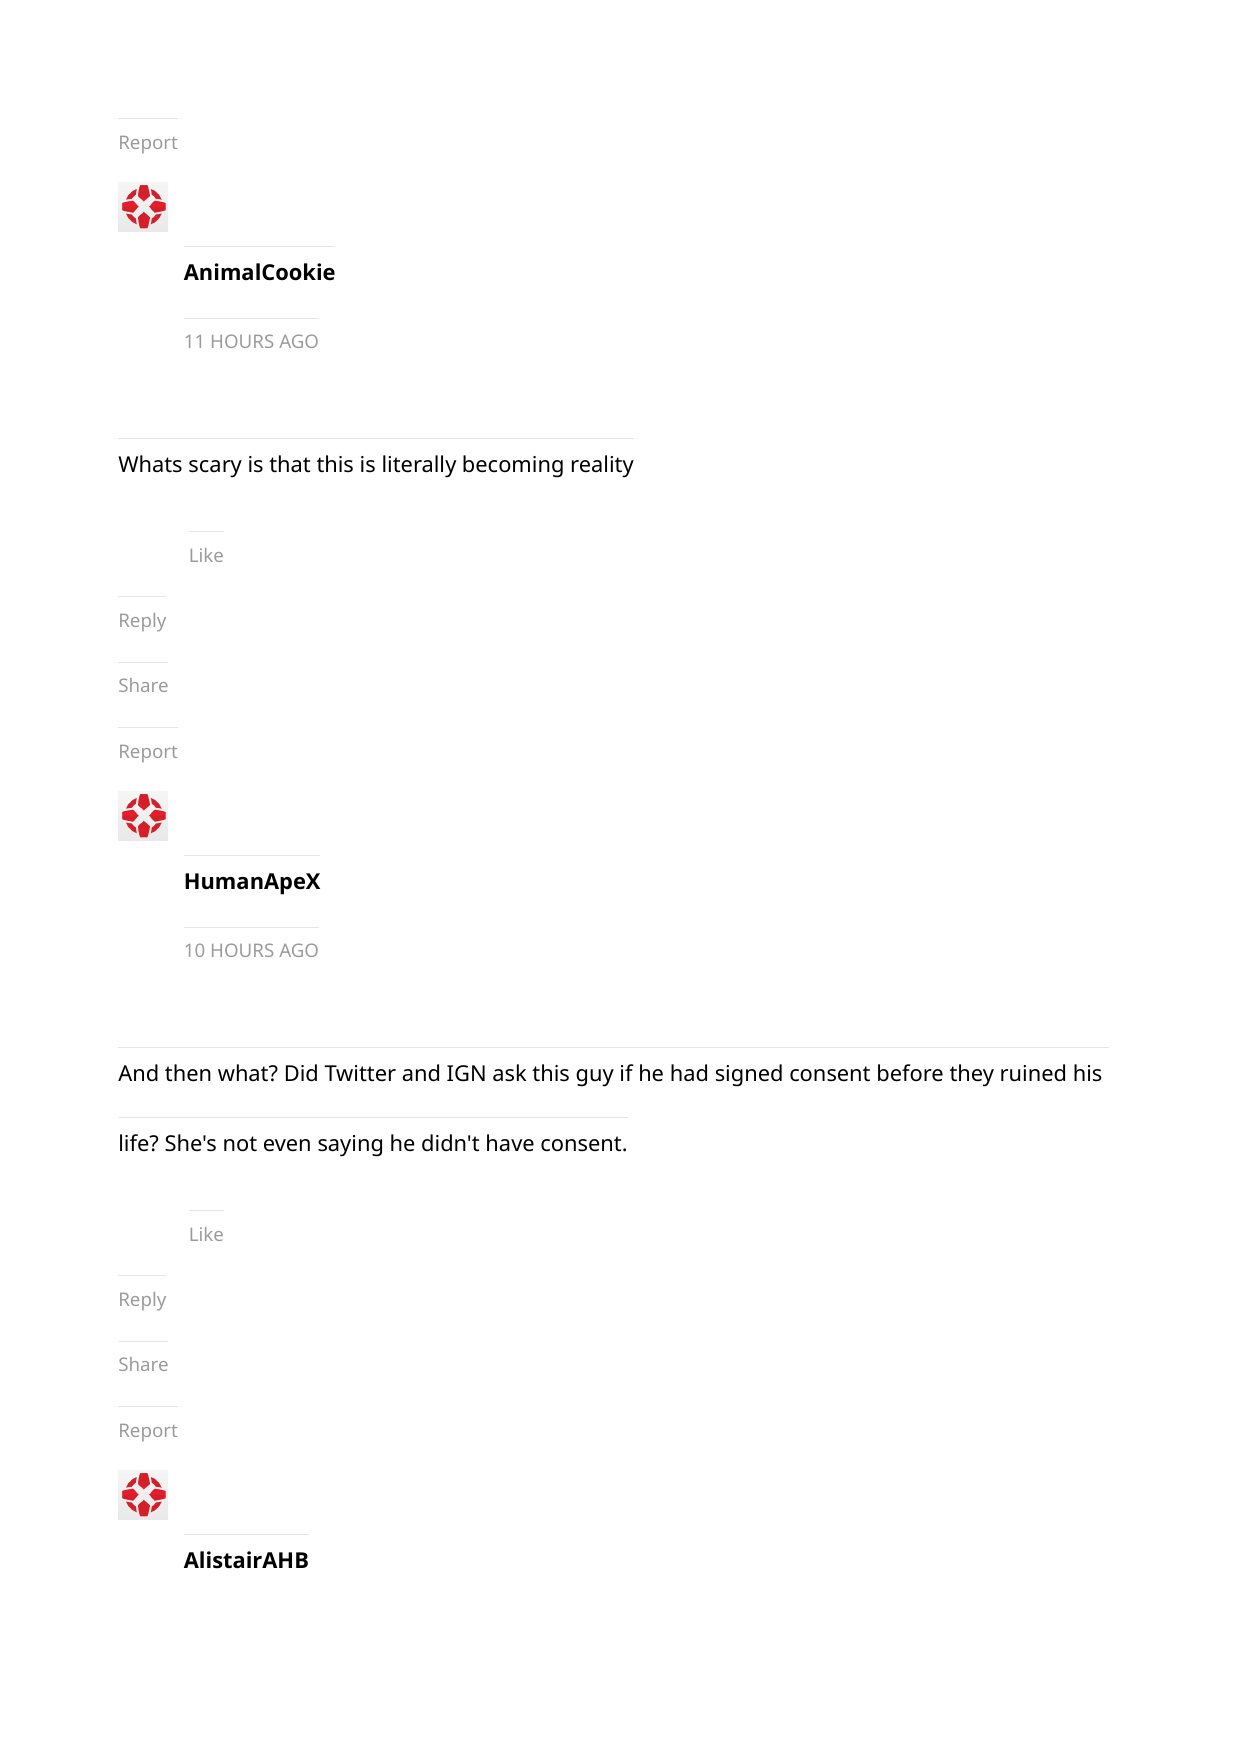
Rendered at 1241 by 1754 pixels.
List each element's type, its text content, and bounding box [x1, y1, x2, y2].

picture [118, 182, 169, 232]
picture [118, 791, 169, 841]
text AlistairAHB [184, 1534, 1114, 1574]
text Whats scary is that this is literally becoming reality [118, 438, 1122, 478]
text AnimalCookie [184, 246, 1114, 287]
text Report [118, 727, 1122, 764]
picture [118, 1470, 169, 1520]
text 11 HOURS AGO [184, 318, 1117, 354]
text Report [118, 118, 1122, 155]
text Share [118, 1341, 1122, 1377]
text Like [188, 531, 1122, 567]
text Reply [118, 596, 1122, 633]
text Report [118, 1406, 1122, 1443]
text Reply [118, 1275, 1122, 1312]
text Like [188, 1210, 1122, 1246]
text Share [118, 662, 1122, 698]
text HumanApeX [184, 855, 1114, 896]
text And then what? Did Twitter and IGN ask this guy if he had signed consent before they ruined his life? She's not even saying he didn't have consent. [118, 1047, 1122, 1157]
text 10 HOURS AGO [184, 927, 1117, 963]
